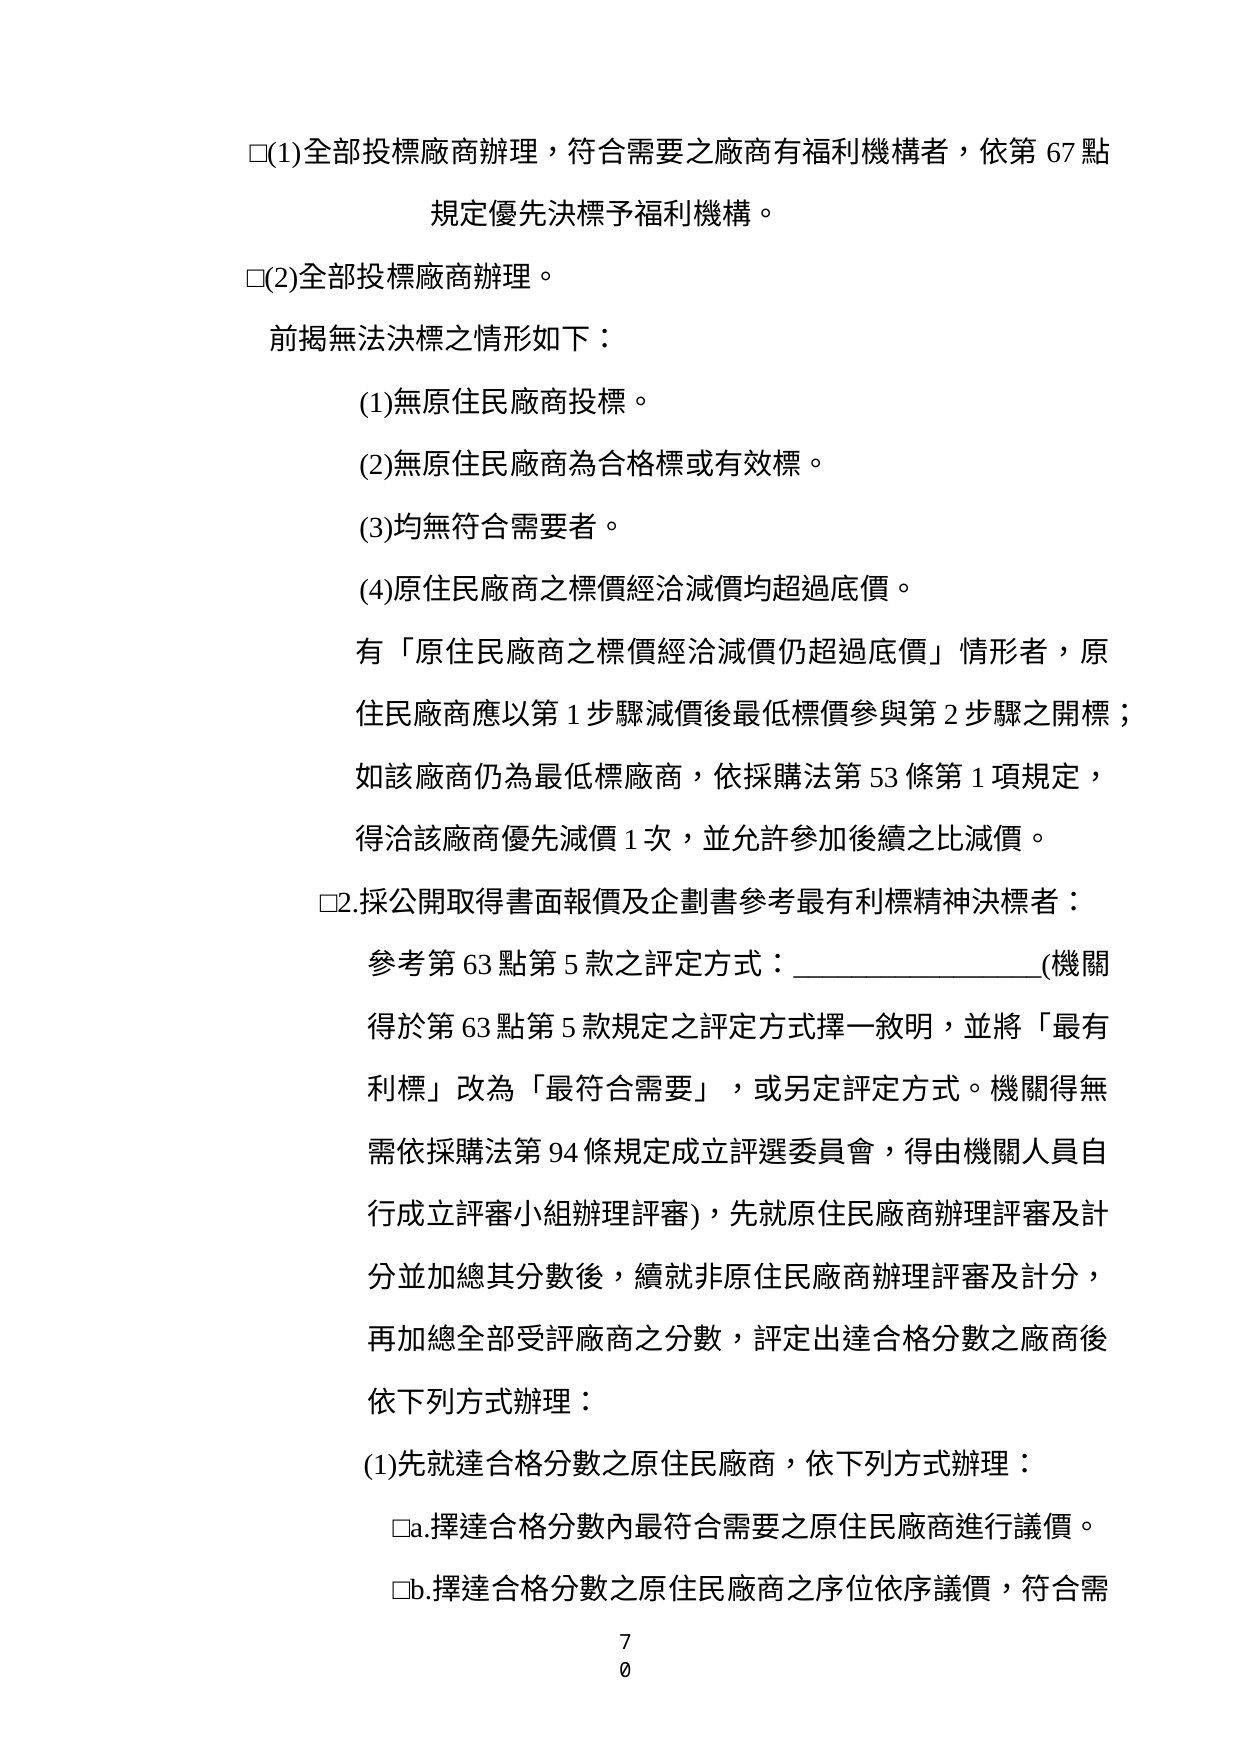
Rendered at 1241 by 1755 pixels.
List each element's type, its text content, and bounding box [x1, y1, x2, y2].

text □2.採公開取得書面報價及企劃書參考最有利標精神決標者： [130, 858, 1110, 920]
text □a.擇達合格分數內最符合需要之原住民廠商進行議價。 [130, 1483, 1110, 1545]
text □(1)全部投標廠商辦理，符合需要之廠商有福利機構者，依第67點規定優先決標予福利機構。 [130, 108, 1110, 233]
text (1)先就達合格分數之原住民廠商，依下列方式辦理： [130, 1420, 1110, 1483]
text 有「原住民廠商之標價經洽減價仍超過底價」情形者，原住民廠商應以第1步驟減價後最低標價參與第2步驟之開標；如該廠商仍為最低標廠商，依採購法第53條第1項規定，得洽該廠商優先減價1次，並允許參加後續之比減價。 [355, 608, 1110, 858]
text (3)均無符合需要者。 [155, 483, 1110, 545]
text (2)無原住民廠商為合格標或有效標。 [155, 420, 1110, 483]
text □(2)全部投標廠商辦理。 [130, 233, 1110, 295]
text (1)無原住民廠商投標。 [155, 358, 1110, 420]
text 參考第63點第5款之評定方式：_________________(機關得於第63點第5款規定之評定方式擇一敘明，並將「最有利標」改為「最符合需要」，或另定評定方式。機關得無需依採購法第94條規定成立評選委員會，得由機關人員自行成立評審小組辦理評審)，先就原住民廠商辦理評審及計分並加總其分數後，續就非原住民廠商辦理評審及計分，再加總全部受評廠商之分數，評定出達合格分數之廠商後，依下列方式辦理： [367, 920, 1110, 1420]
text (4)原住民廠商之標價經洽減價均超過底價。 [155, 545, 1110, 608]
text 前揭無法決標之情形如下： [189, 295, 1110, 358]
text □b.擇達合格分數之原住民廠商之序位依序議價，符合需 [392, 1545, 1110, 1608]
